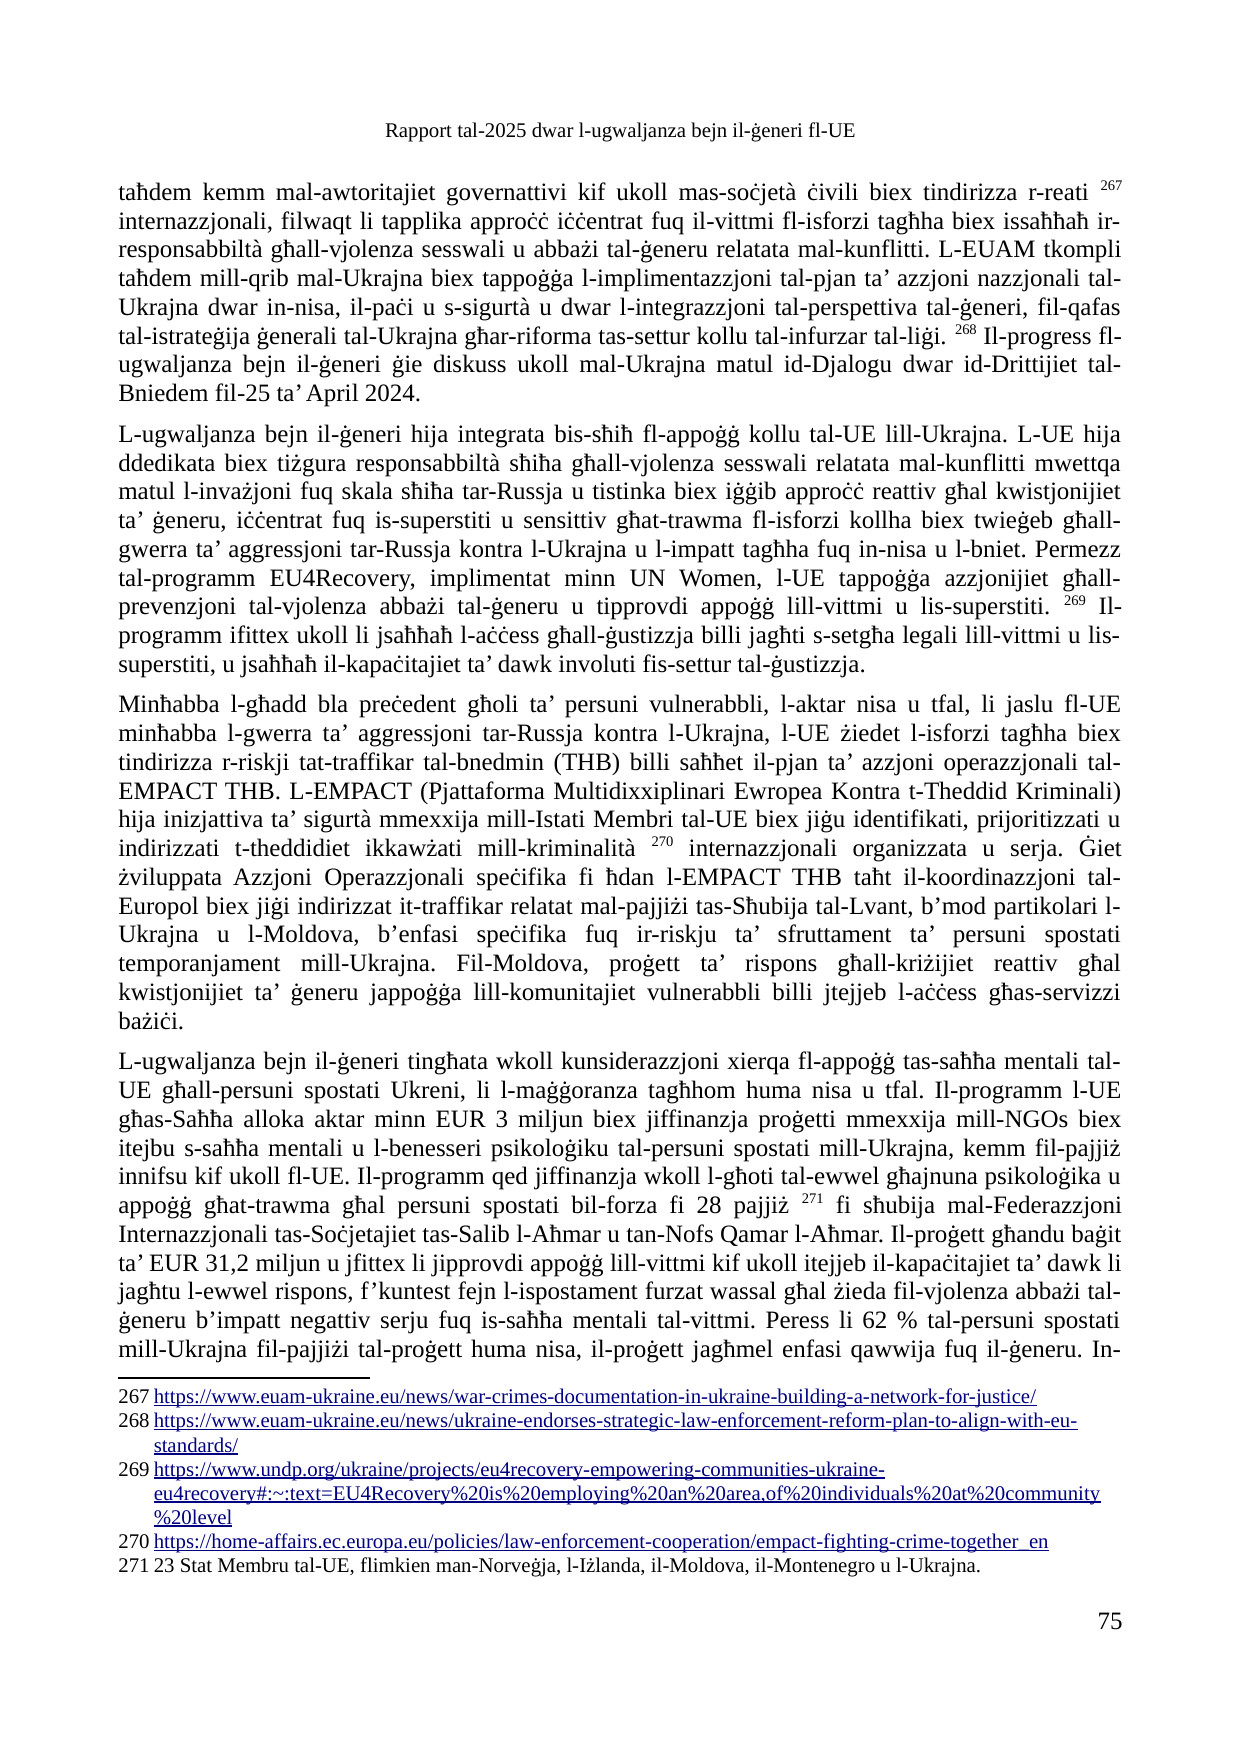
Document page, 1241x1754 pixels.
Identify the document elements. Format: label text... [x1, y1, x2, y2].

text https://www.euam-ukraine.eu/news/ukraine-endorses-strategic-law-enforcement-reform-plan-to-align-with-eu-standards/ [118, 1408, 1122, 1457]
text L-ugwaljanza bejn il-ġeneri hija integrata bis-sħiħ fl-appoġġ kollu tal-UE lill-Ukrajna. L-UE hija ddedikata biex tiżgura responsabbiltà sħiħa għall-vjolenza sesswali relatata mal-kunflitti mwettqa matul l-invażjoni fuq skala sħiħa tar-Russja u tistinka biex iġġib approċċ reattiv għal kwistjonijiet ta’ ġeneru, iċċentrat fuq is-superstiti u sensittiv għat-trawma fl-isforzi kollha biex twieġeb għall-gwerra ta’ aggressjoni tar-Russja kontra l-Ukrajna u l-impatt tagħha fuq in-nisa u l-bniet. Permezz tal-programm EU4Recovery, implimentat minn UN Women, l-UE tappoġġa azzjonijiet għall-prevenzjoni tal-vjolenza abbażi tal-ġeneru u tipprovdi appoġġ lill-vittmi u lis-superstiti. Il-programm ifittex ukoll li jsaħħaħ l-aċċess għall-ġustizzja billi jagħti s-setgħa legali lill-vittmi u lis-superstiti, u jsaħħaħ il-kapaċitajiet ta’ dawk involuti fis-settur tal-ġustizzja. [118, 419, 1122, 678]
text https://www.undp.org/ukraine/projects/eu4recovery-empowering-communities-ukraine-eu4recovery#:~:text=EU4Recovery%20is%20employing%20an%20area,of%20individuals%20at%20community%20level [118, 1457, 1122, 1529]
text https://home-affairs.ec.europa.eu/policies/law-enforcement-cooperation/empact-fighting-crime-together_en [118, 1529, 1122, 1553]
text Minħabba l-għadd bla preċedent għoli ta’ persuni vulnerabbli, l-aktar nisa u tfal, li jaslu fl-UE minħabba l-gwerra ta’ aggressjoni tar-Russja kontra l-Ukrajna, l-UE żiedet l-isforzi tagħha biex tindirizza r-riskji tat-traffikar tal-bnedmin (THB) billi saħħet il-pjan ta’ azzjoni operazzjonali tal-EMPACT THB. L-EMPACT (Pjattaforma Multidixxiplinari Ewropea Kontra t-Theddid Kriminali) hija inizjattiva ta’ sigurtà mmexxija mill-Istati Membri tal-UE biex jiġu identifikati, prijoritizzati u indirizzati t-theddidiet ikkawżati mill-kriminalità internazzjonali organizzata u serja. Ġiet żviluppata Azzjoni Operazzjonali speċifika fi ħdan l-EMPACT THB taħt il-koordinazzjoni tal-Europol biex jiġi indirizzat it-traffikar relatat mal-pajjiżi tas-Sħubija tal-Lvant, b’mod partikolari l-Ukrajna u l-Moldova, b’enfasi speċifika fuq ir-riskju ta’ sfruttament ta’ persuni spostati temporanjament mill-Ukrajna. Fil-Moldova, proġett ta’ rispons għall-kriżijiet reattiv għal kwistjonijiet ta’ ġeneru jappoġġa lill-komunitajiet vulnerabbli billi jtejjeb l-aċċess għas-servizzi bażiċi. [118, 689, 1122, 1034]
text taħdem kemm mal-awtoritajiet governattivi kif ukoll mas-soċjetà ċivili biex tindirizza r-reati internazzjonali, filwaqt li tapplika approċċ iċċentrat fuq il-vittmi fl-isforzi tagħha biex issaħħaħ ir-responsabbiltà għall-vjolenza sesswali u abbażi tal-ġeneru relatata mal-kunflitti. L-EUAM tkompli taħdem mill-qrib mal-Ukrajna biex tappoġġa l-implimentazzjoni tal-pjan ta’ azzjoni nazzjonali tal-Ukrajna dwar in-nisa, il-paċi u s-sigurtà u dwar l-integrazzjoni tal-perspettiva tal-ġeneri, fil-qafas tal-istrateġija ġenerali tal-Ukrajna għar-riforma tas-settur kollu tal-infurzar tal-liġi. Il-progress fl-ugwaljanza bejn il-ġeneri ġie diskuss ukoll mal-Ukrajna matul id-Djalogu dwar id-Drittijiet tal-Bniedem fil-25 ta’ April 2024. [118, 177, 1122, 407]
text L-ugwaljanza bejn il-ġeneri tingħata wkoll kunsiderazzjoni xierqa fl-appoġġ tas-saħħa mentali tal-UE għall-persuni spostati Ukreni, li l-maġġoranza tagħhom huma nisa u tfal. Il-programm l-UE għas-Saħħa alloka aktar minn EUR 3 miljun biex jiffinanzja proġetti mmexxija mill-NGOs biex itejbu s-saħħa mentali u l-benesseri psikoloġiku tal-persuni spostati mill-Ukrajna, kemm fil-pajjiż innifsu kif ukoll fl-UE. Il-programm qed jiffinanzja wkoll l-għoti tal-ewwel għajnuna psikoloġika u appoġġ għat-trawma għal persuni spostati bil-forza fi 28 pajjiż fi sħubija mal-Federazzjoni Internazzjonali tas-Soċjetajiet tas-Salib l-Aħmar u tan-Nofs Qamar l-Aħmar. Il-proġett għandu baġit ta’ EUR 31,2 miljun u jfittex li jipprovdi appoġġ lill-vittmi kif ukoll itejjeb il-kapaċitajiet ta’ dawk li jagħtu l-ewwel rispons, f’kuntest fejn l-ispostament furzat wassal għal żieda fil-vjolenza abbażi tal-ġeneru b’impatt negattiv serju fuq is-saħħa mentali tal-vittmi. Peress li 62 % tal-persuni spostati mill-Ukrajna fil-pajjiżi tal-proġett huma nisa, il-proġett jagħmel enfasi qawwija fuq il-ġeneru. In- [118, 1046, 1122, 1363]
text https://www.euam-ukraine.eu/news/war-crimes-documentation-in-ukraine-building-a-network-for-justice/ [118, 1384, 1122, 1408]
text 23 Stat Membru tal-UE, flimkien man-Norveġja, l-Iżlanda, il-Moldova, il-Montenegro u l-Ukrajna. [118, 1553, 1122, 1577]
